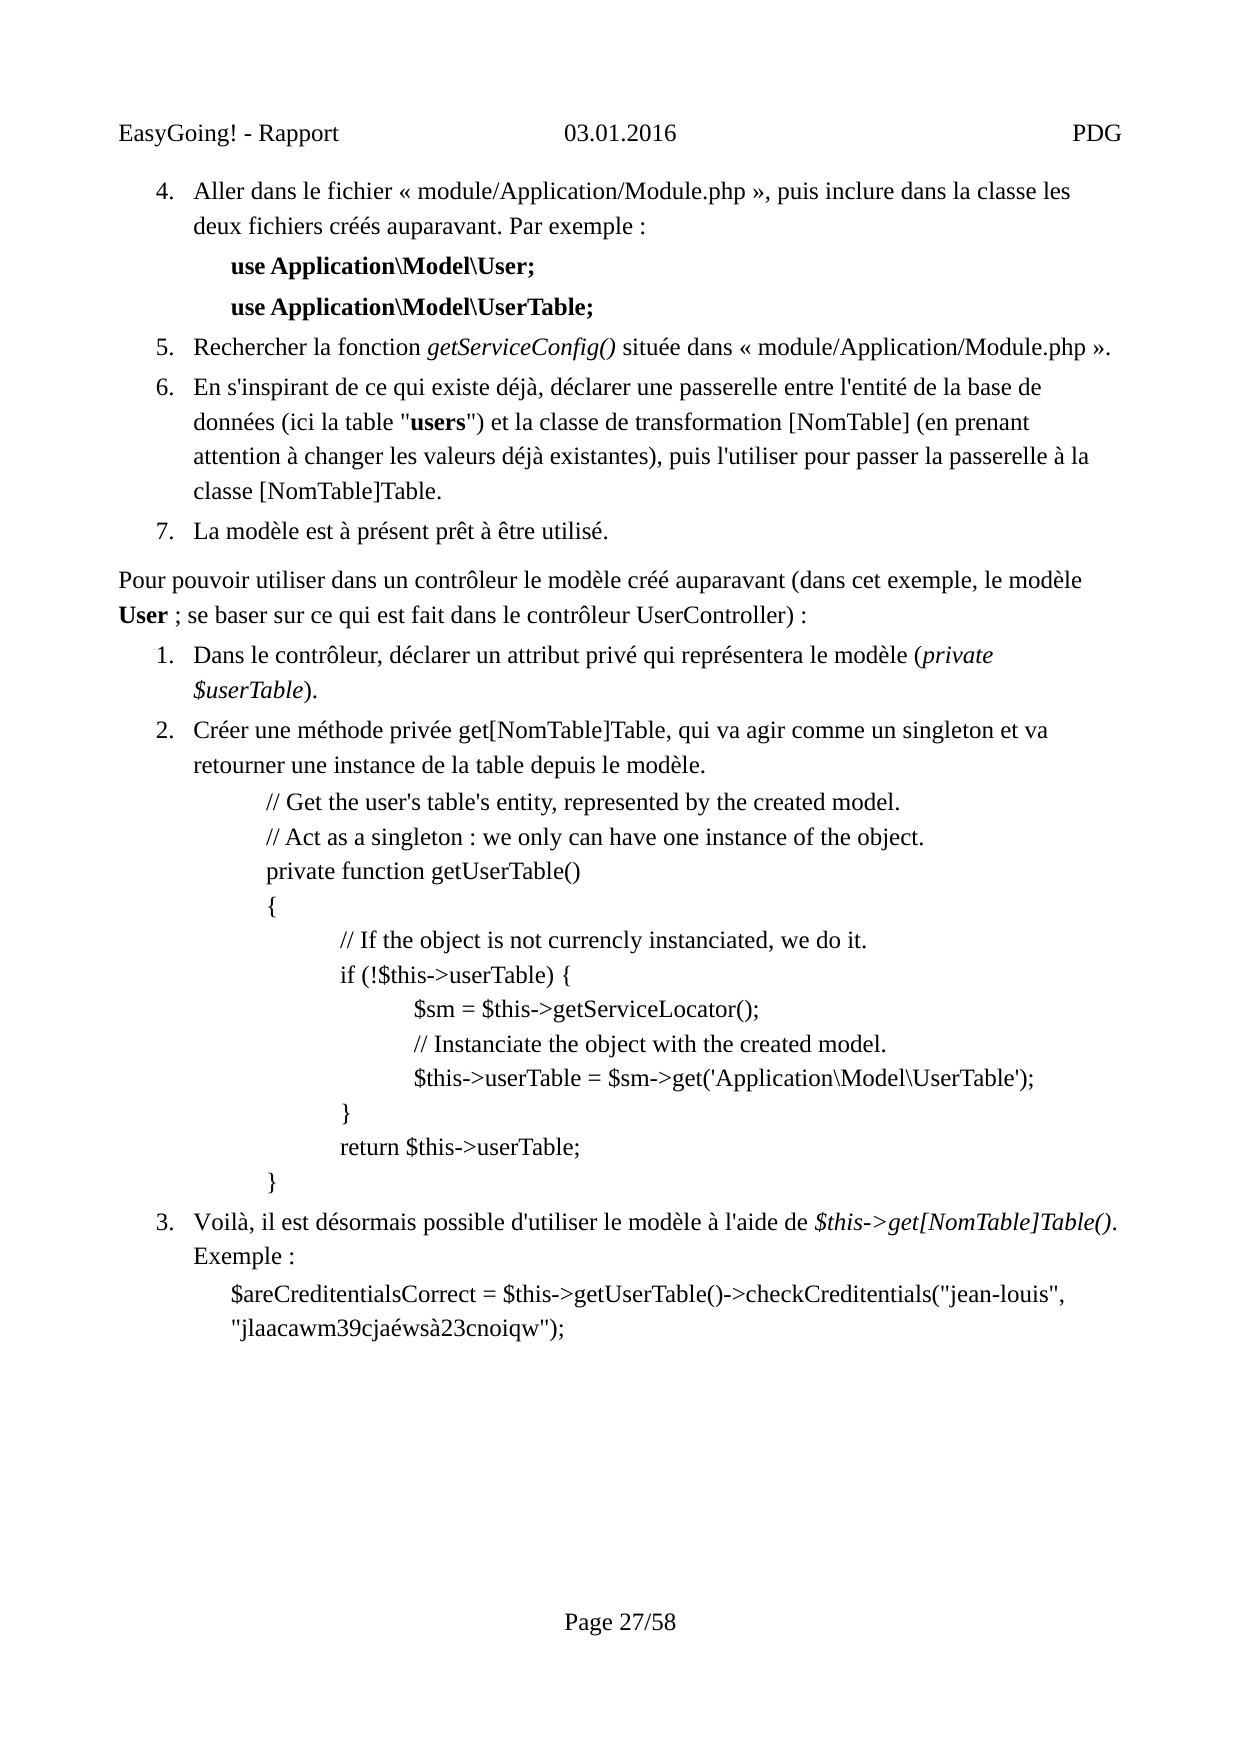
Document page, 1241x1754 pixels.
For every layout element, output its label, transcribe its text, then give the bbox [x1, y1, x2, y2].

list En s'inspirant de ce qui existe déjà, déclarer une passerelle entre l'entité de la base de données (ici la table "users") et la classe de transformation [NomTable] (en prenant attention à changer les valeurs déjà existantes), puis l'utiliser pour passer la passerelle à la classe [NomTable]Table. [156, 372, 1122, 505]
text if (!$this->userTable) { [118, 960, 1122, 988]
text // Instanciate the object with the created model. [118, 1029, 1122, 1057]
text private function getUserTable() [118, 856, 1122, 885]
text // If the object is not currencly instanciated, we do it. [118, 925, 1122, 954]
text $sm = $this->getServiceLocator(); [118, 994, 1122, 1023]
list Rechercher la fonction getServiceConfig() située dans « module/Application/Module.php ». [156, 332, 1122, 361]
list use Application\Model\User; [193, 251, 1122, 280]
list Voilà, il est désormais possible d'utiliser le modèle à l'aide de $this->get[NomTable]Table(). Exemple : [156, 1207, 1122, 1270]
text return $this->userTable; [118, 1132, 1122, 1161]
text } [118, 1098, 1122, 1126]
text { [118, 891, 1122, 919]
list $areCreditentialsCorrect = $this->getUserTable()->checkCreditentials("jean-louis", "jlaacawm39cjaéwsà23cnoiqw"); [193, 1279, 1122, 1342]
text } [118, 1167, 1122, 1195]
text Pour pouvoir utiliser dans un contrôleur le modèle créé auparavant (dans cet exemple, le modèle User ; se baser sur ce qui est fait dans le contrôleur UserController) : [118, 566, 1122, 629]
text // Get the user's table's entity, represented by the created model. [118, 787, 1122, 816]
list use Application\Model\UserTable; [193, 292, 1122, 320]
list La modèle est à présent prêt à être utilisé. [156, 516, 1122, 545]
list Créer une méthode privée get[NomTable]Table, qui va agir comme un singleton et va retourner une instance de la table depuis le modèle. [156, 715, 1122, 779]
list Dans le contrôleur, déclarer un attribut privé qui représentera le modèle (private $userTable). [156, 641, 1122, 704]
text $this->userTable = $sm->get('Application\Model\UserTable'); [118, 1063, 1122, 1092]
list Aller dans le fichier « module/Application/Module.php », puis inclure dans la classe les deux fichiers créés auparavant. Par exemple : [156, 176, 1122, 239]
text // Act as a singleton : we only can have one instance of the object. [118, 822, 1122, 851]
